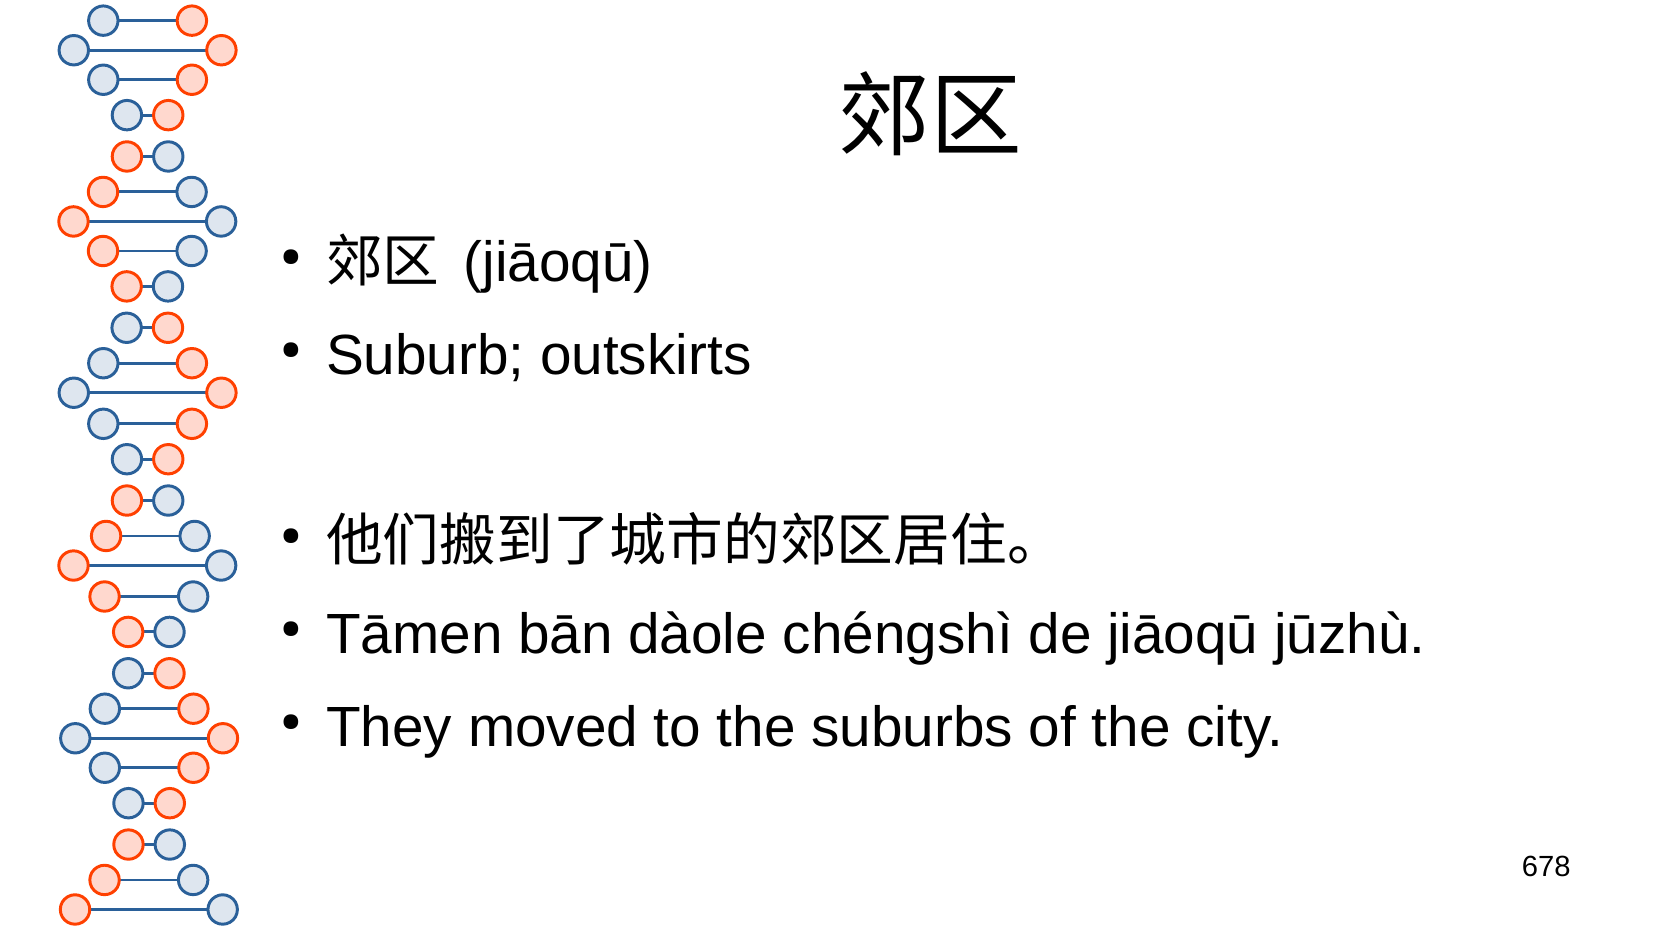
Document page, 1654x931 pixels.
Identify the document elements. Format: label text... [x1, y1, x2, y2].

list 郊区 (jiāoqū) Suburb; outskirts 他们搬到了城市的郊区居住。 Tāmen bān dàole chéngshì de jiāoqū jūzhù. They moved to the suburbs of the city. [265, 224, 1595, 764]
title 郊区 [265, 35, 1595, 189]
